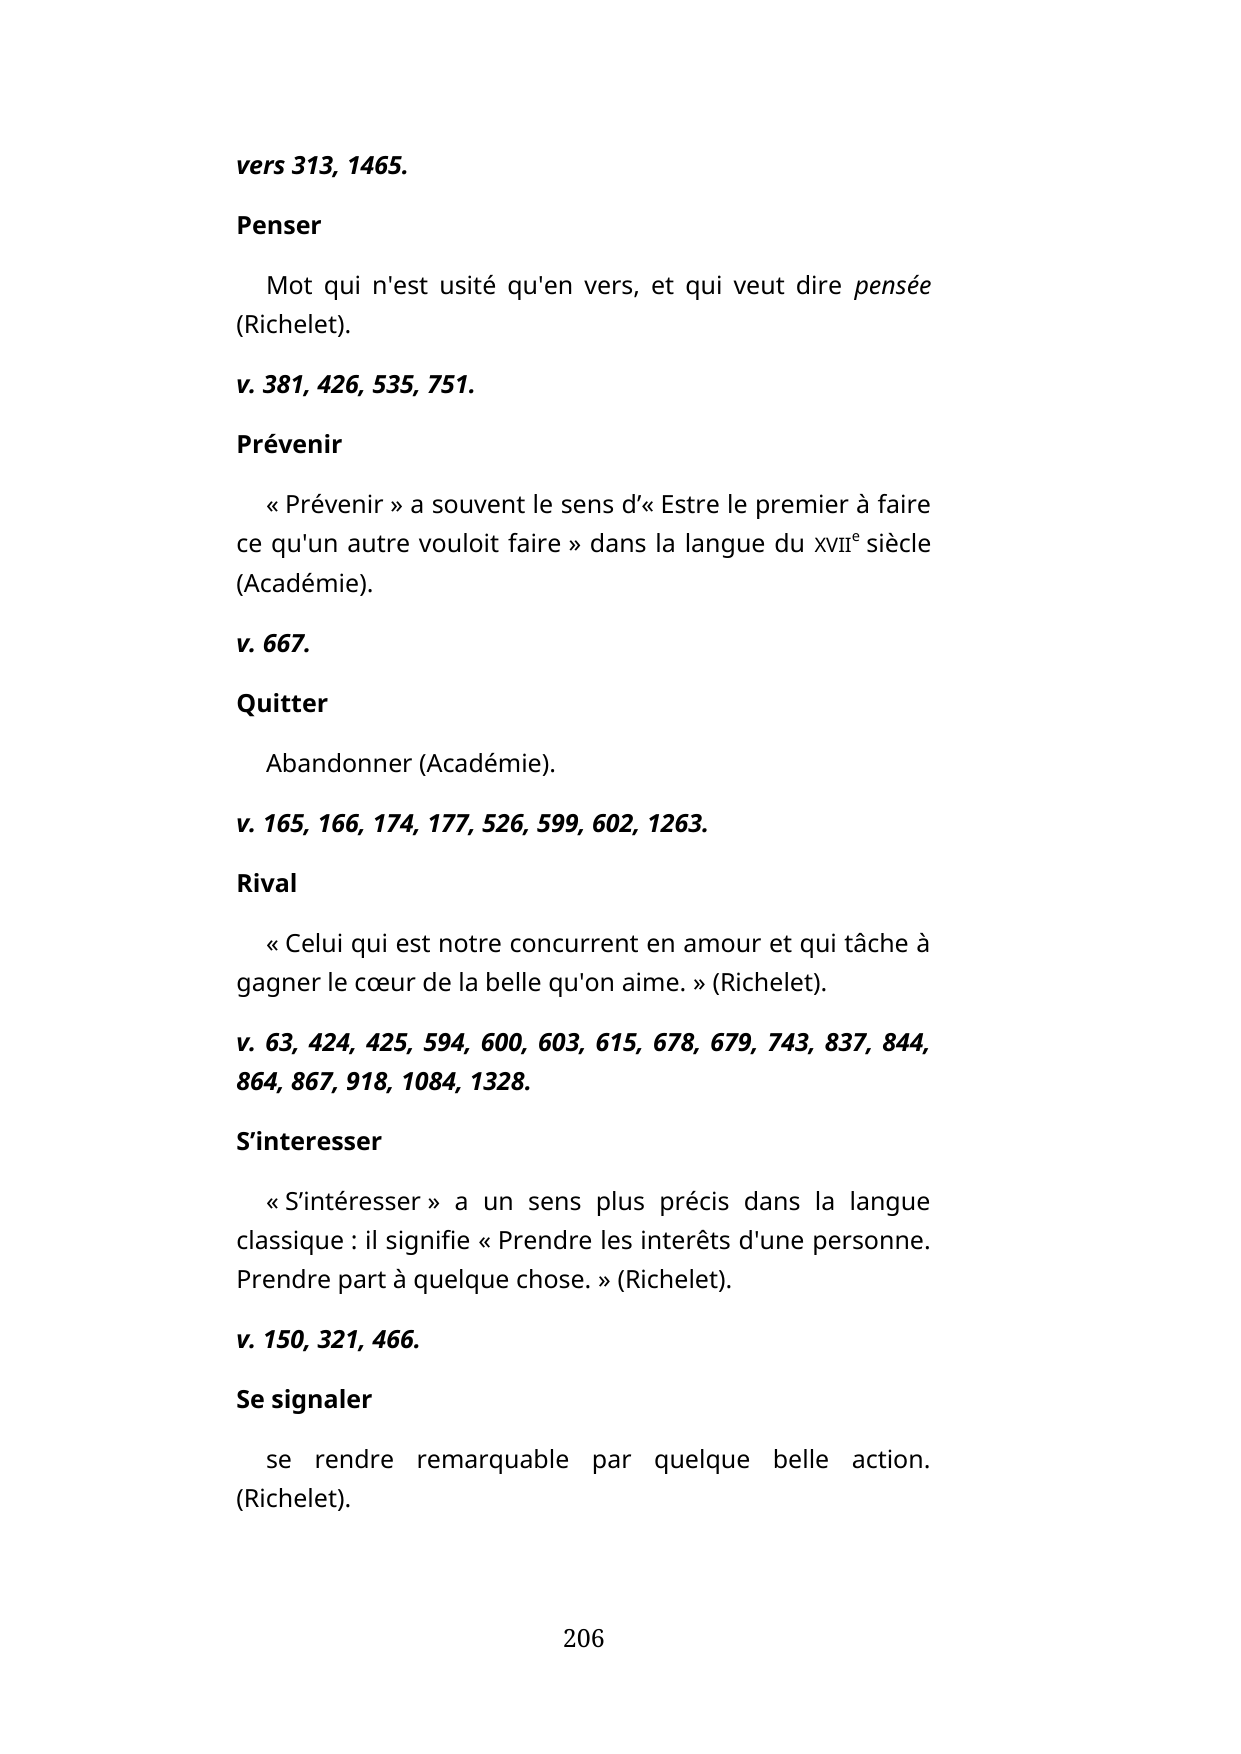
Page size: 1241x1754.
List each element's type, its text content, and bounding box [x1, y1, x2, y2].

text Rival [236, 865, 931, 899]
text « S’intéresser » a un sens plus précis dans la langue classique : il signifie « Prendre les interêts d'une personne. Prendre part à quelque chose. » (Richelet). [236, 1183, 931, 1296]
text v. 165, 166, 174, 177, 526, 599, 602, 1263. [236, 805, 931, 839]
text se rendre remarquable par quelque belle action. (Richelet). [236, 1442, 931, 1515]
text Mot qui n'est usité qu'en vers, et qui veut dire pensée (Richelet). [236, 268, 931, 341]
text Se signaler [236, 1382, 931, 1416]
text Abandonner (Académie). [236, 745, 931, 779]
text v. 63, 424, 425, 594, 600, 603, 615, 678, 679, 743, 837, 844, 864, 867, 918, 1084, 1328. [236, 1024, 931, 1098]
text vers 313, 1465. [236, 148, 931, 182]
text v. 381, 426, 535, 751. [236, 367, 931, 401]
text « Celui qui est notre concurrent en amour et qui tâche à gagner le cœur de la belle qu'on aime. » (Richelet). [236, 925, 931, 998]
text Prévenir [236, 427, 931, 461]
text « Prévenir » a souvent le sens d’« Estre le premier à faire ce qu'un autre vouloit faire » dans la langue du xviie siècle (Académie). [236, 487, 931, 599]
text Penser [236, 208, 931, 242]
text v. 150, 321, 466. [236, 1322, 931, 1356]
text Quitter [236, 685, 931, 719]
text v. 667. [236, 625, 931, 659]
text S’interesser [236, 1123, 931, 1158]
